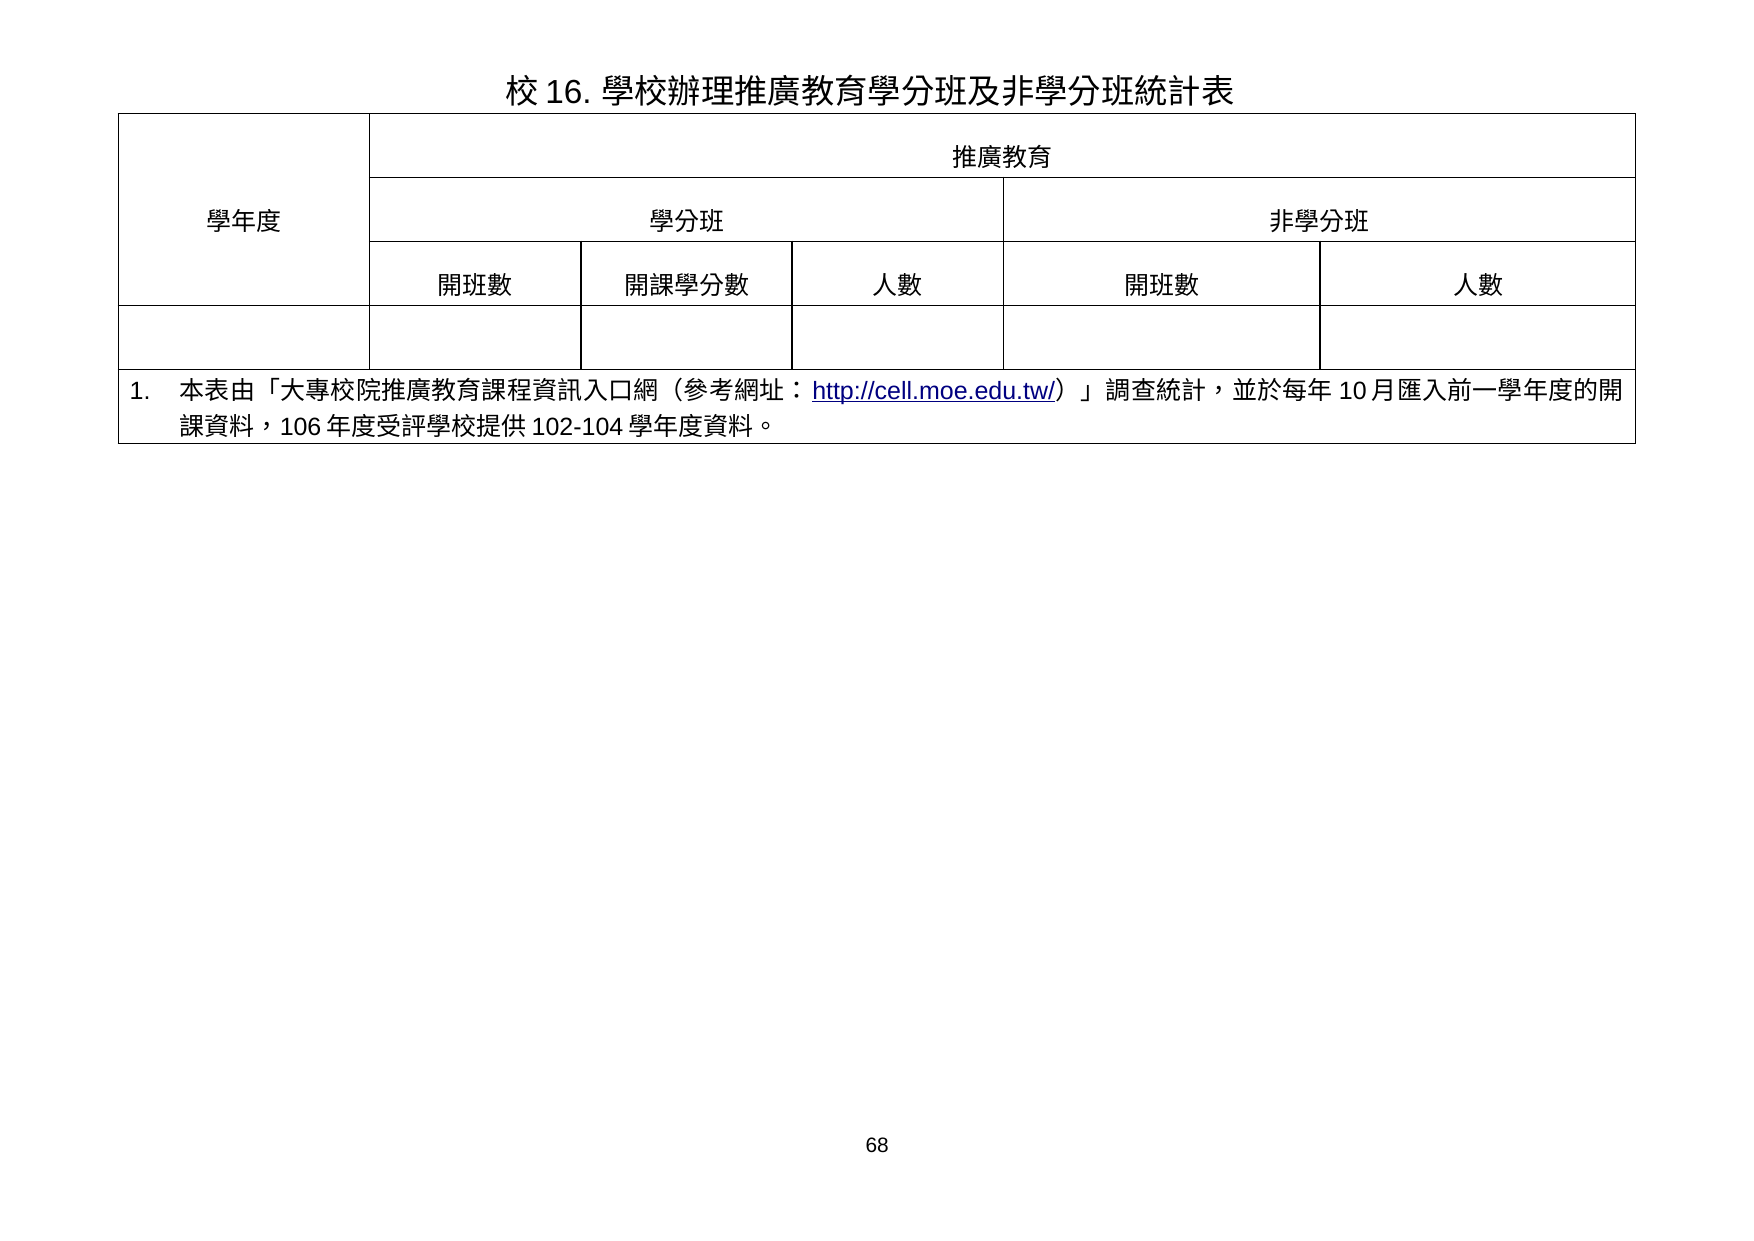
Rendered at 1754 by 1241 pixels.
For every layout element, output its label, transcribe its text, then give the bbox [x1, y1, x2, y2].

table_header 推廣教育 [370, 114, 1635, 177]
table_cell 人數 [1321, 242, 1635, 305]
text 校16. 學校辦理推廣教育學分班及非學分班統計表 [103, 65, 1636, 113]
table_cell [370, 306, 580, 369]
table_cell [582, 306, 791, 369]
table_cell 學分班 [370, 178, 1003, 241]
table_cell [1004, 306, 1319, 369]
table_cell [1321, 306, 1635, 369]
table_cell 本表由「大專校院推廣教育課程資訊入口網（參考網址：http://cell.moe.edu.tw/）」調查統計，並於每年10月匯入前一學年度的開課資料，106年度受評學校提供102-104學年度資料。 [119, 370, 1635, 443]
table_cell 人數 [793, 242, 1003, 305]
table_cell 開班數 [370, 242, 580, 305]
table_cell 非學分班 [1004, 178, 1635, 241]
table_header 學年度 [119, 114, 369, 305]
table_cell [119, 306, 369, 369]
table_cell 開班數 [1004, 242, 1319, 305]
table_cell [793, 306, 1003, 369]
table_cell 開課學分數 [582, 242, 791, 305]
